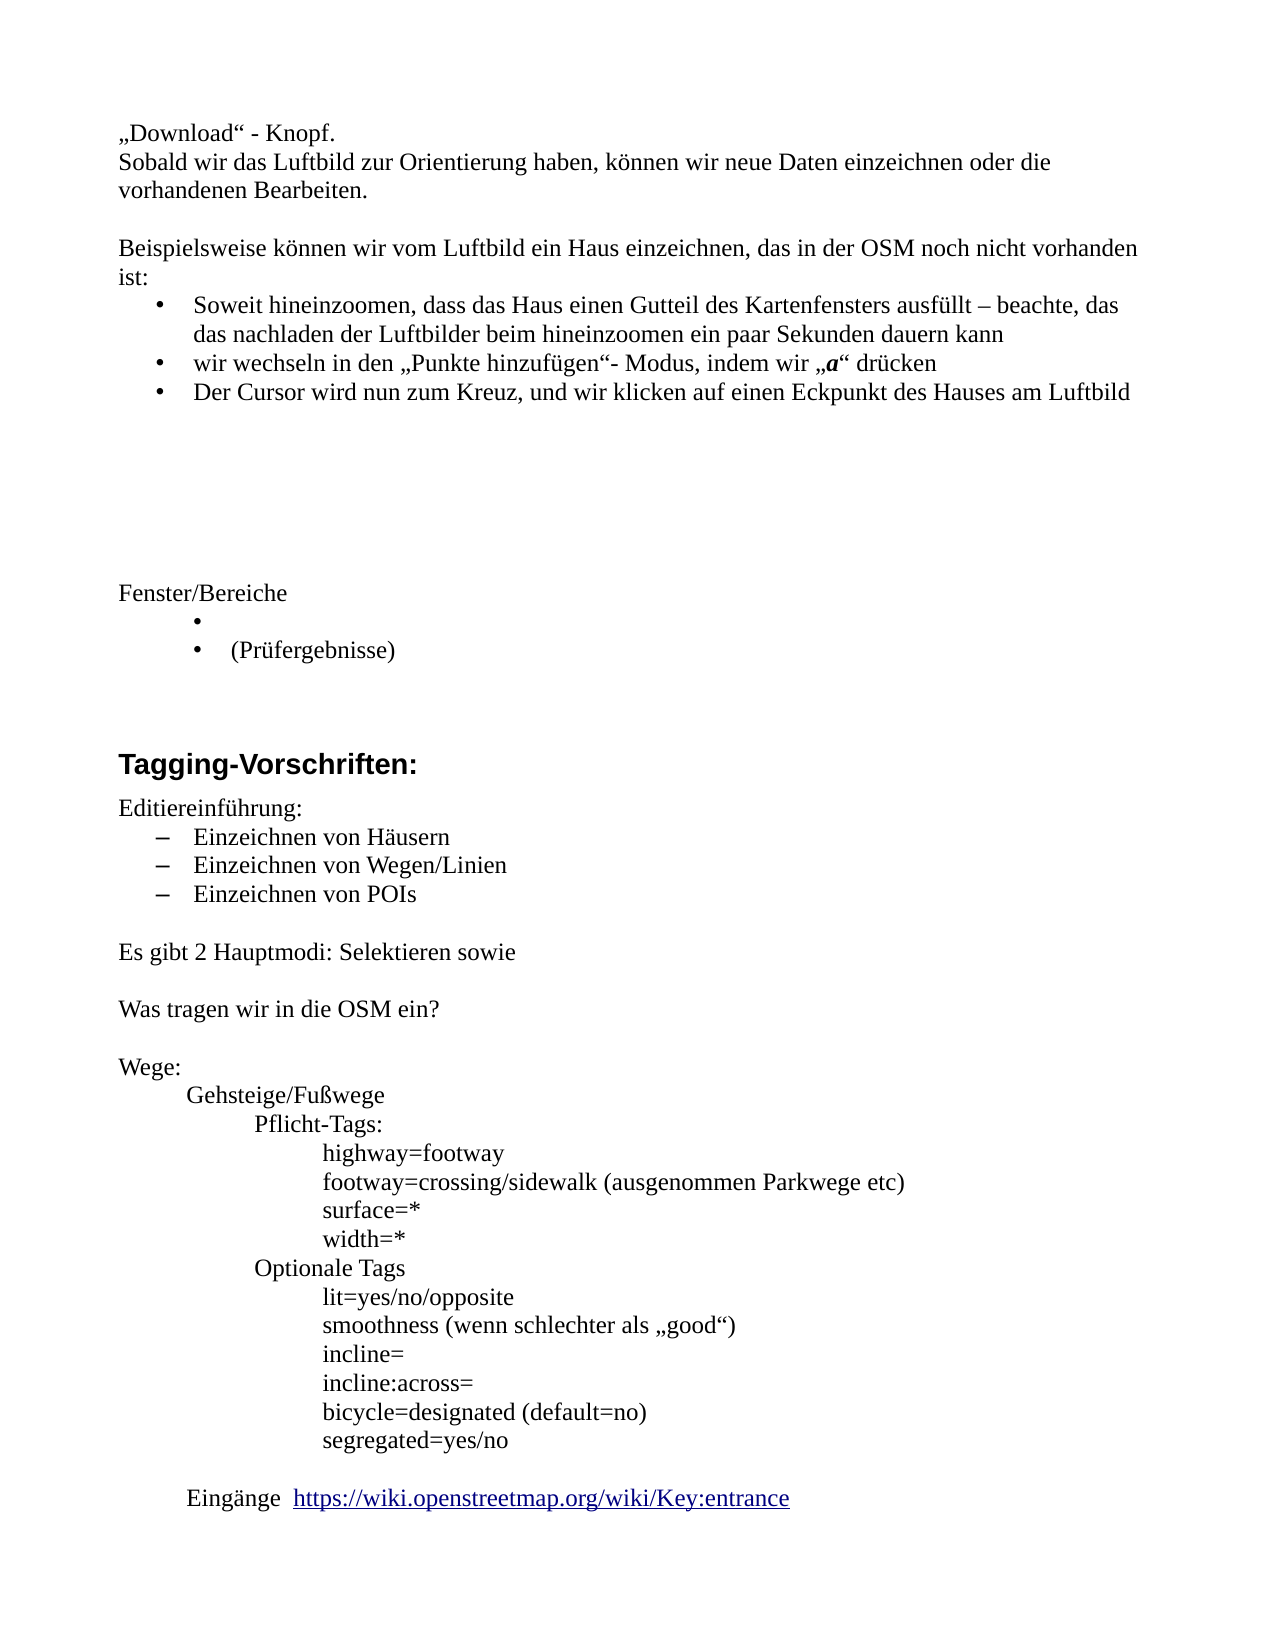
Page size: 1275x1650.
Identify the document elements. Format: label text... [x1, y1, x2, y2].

list Einzeichnen von POIs [156, 879, 1157, 908]
text segregated=yes/no [118, 1425, 1157, 1454]
text Sobald wir das Luftbild zur Orientierung haben, können wir neue Daten einzeichnen oder die vorhandenen Bearbeiten. [118, 147, 1157, 204]
subtitle Tagging-Vorschriften: [118, 747, 1157, 780]
text Wege: [118, 1052, 1157, 1080]
text Beispielsweise können wir vom Luftbild ein Haus einzeichnen, das in der OSM noch nicht vorhanden ist: [118, 233, 1157, 291]
text „Download“ - Knopf. [118, 118, 1157, 147]
text incline= [118, 1339, 1157, 1368]
text Gehsteige/Fußwege [118, 1080, 1157, 1109]
text Fenster/Bereiche [118, 578, 1157, 607]
text Optionale Tags [118, 1253, 1157, 1282]
text lit=yes/no/opposite [118, 1282, 1157, 1310]
list wir wechseln in den „Punkte hinzufügen“- Modus, indem wir „a“ drücken [156, 348, 1157, 377]
list Der Cursor wird nun zum Kreuz, und wir klicken auf einen Eckpunkt des Hauses am Luftbild [156, 377, 1157, 406]
text width=* [118, 1224, 1157, 1253]
text smoothness (wenn schlechter als „good“) [118, 1310, 1157, 1339]
text Editiereinführung: [118, 793, 1157, 822]
text surface=* [118, 1195, 1157, 1224]
list Einzeichnen von Wegen/Linien [156, 850, 1157, 879]
text Was tragen wir in die OSM ein? [118, 994, 1157, 1023]
list (Prüfergebnisse) [193, 636, 1157, 664]
text highway=footway [118, 1138, 1157, 1167]
text Es gibt 2 Hauptmodi: Selektieren sowie [118, 937, 1157, 965]
list Einzeichnen von Häusern [156, 822, 1157, 850]
text Eingänge https://wiki.openstreetmap.org/wiki/Key:entrance [118, 1483, 1157, 1512]
list Soweit hineinzoomen, dass das Haus einen Gutteil des Kartenfensters ausfüllt – beachte, das das nachladen der Luftbilder beim hineinzoomen ein paar Sekunden dauern kann [156, 291, 1157, 348]
text Pflicht-Tags: [118, 1109, 1157, 1138]
text bicycle=designated (default=no) [118, 1397, 1157, 1425]
text footway=crossing/sidewalk (ausgenommen Parkwege etc) [118, 1167, 1157, 1195]
text incline:across= [118, 1368, 1157, 1397]
